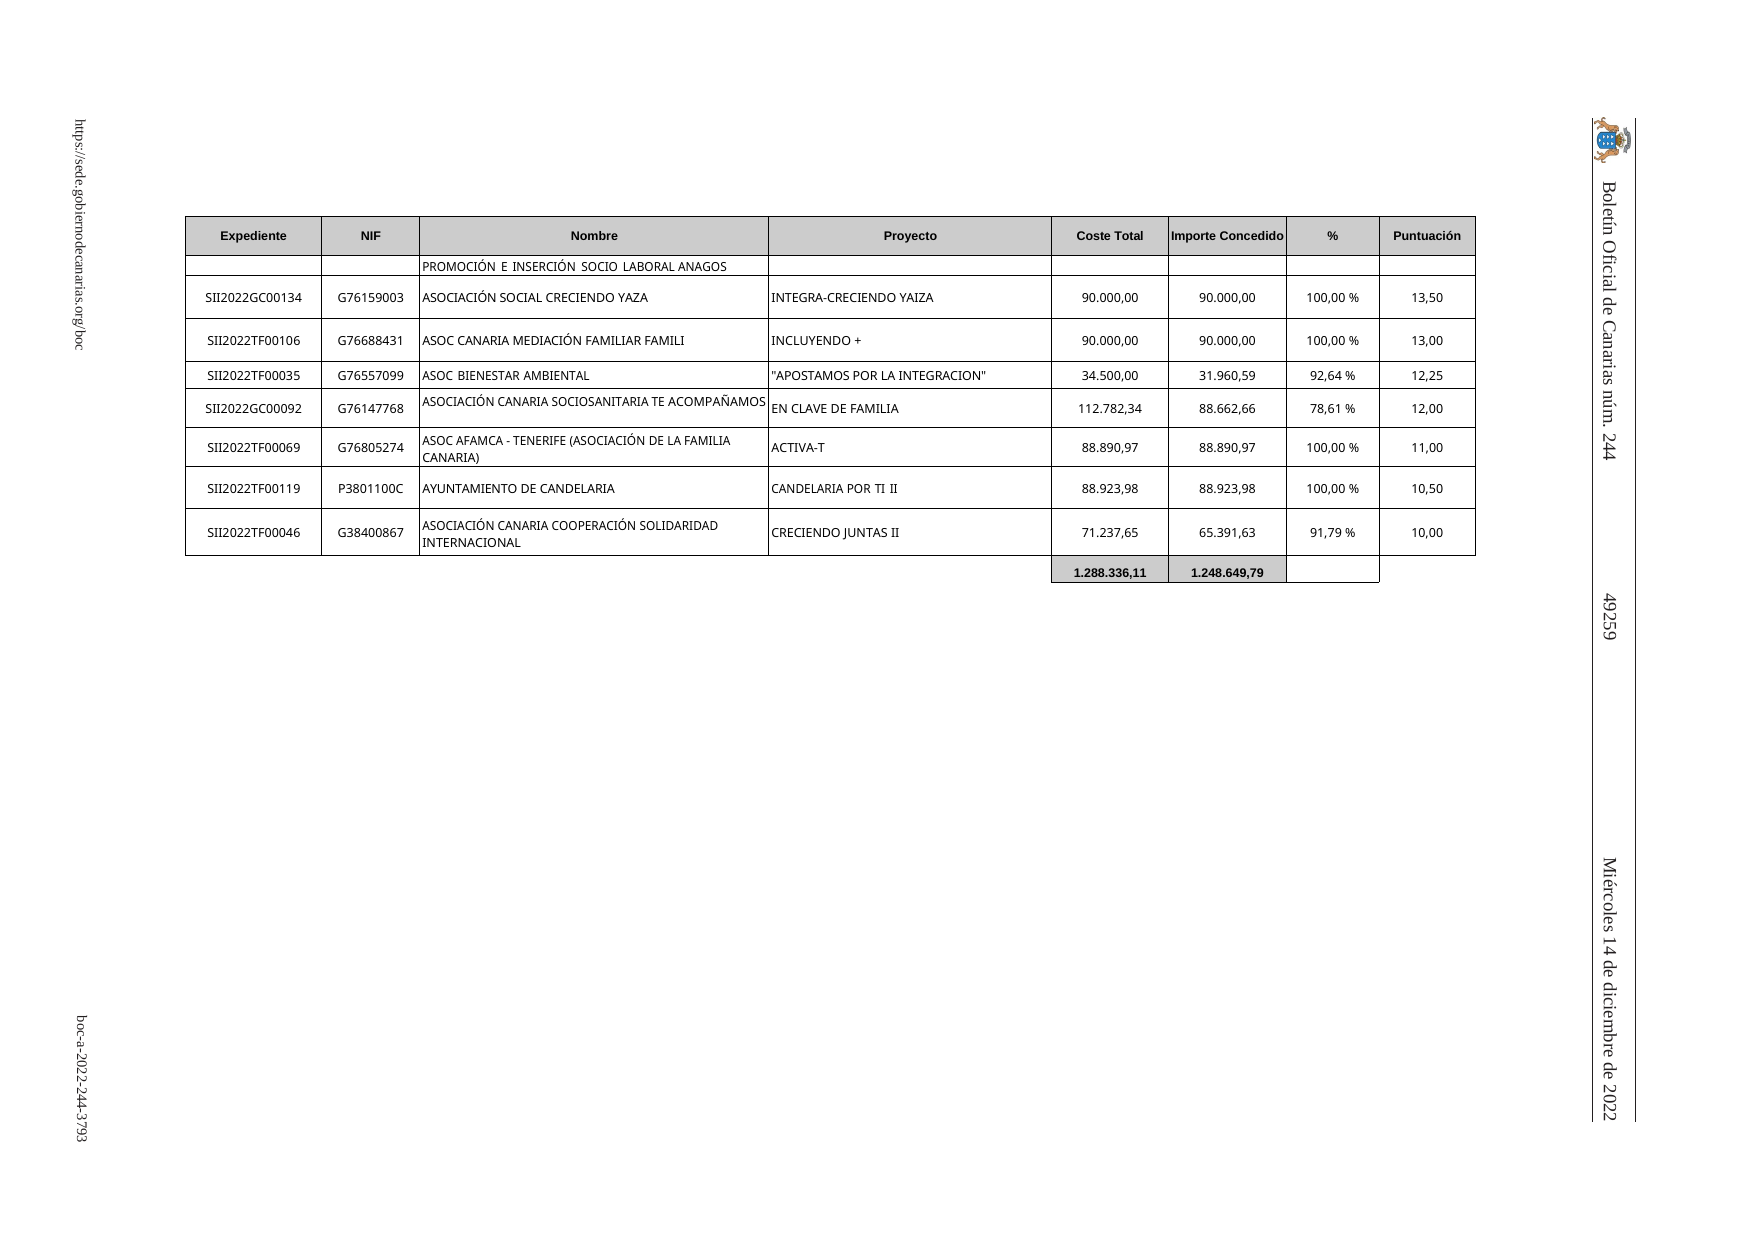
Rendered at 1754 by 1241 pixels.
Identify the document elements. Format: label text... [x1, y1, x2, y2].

table_cell 1.248.649,79 [1169, 556, 1286, 582]
table_cell 71.237,65 [1052, 509, 1168, 555]
table_cell 90.000,00 [1052, 319, 1168, 361]
table_cell 13,50 [1380, 276, 1475, 318]
table_cell SII2022TF00046 [186, 509, 321, 555]
table_cell SII2022GC00134 [186, 276, 321, 318]
table_cell SII2022TF00069 [186, 428, 321, 466]
table_cell 92,64 % [1287, 362, 1379, 387]
table_cell SII2022TF00106 [186, 319, 321, 361]
table_cell P3801100C [322, 467, 419, 508]
table_cell 88.890,97 [1169, 428, 1286, 466]
table_cell G76147768 [322, 389, 419, 426]
table_cell [1169, 256, 1286, 275]
table_header Coste Total [1052, 217, 1168, 255]
table_cell SII2022TF00035 [186, 362, 321, 387]
table_cell 88.890,97 [1052, 428, 1168, 466]
table_cell 91,79 % [1287, 509, 1379, 555]
table_cell 65.391,63 [1169, 509, 1286, 555]
text boc-a-2022-244-3793 [74, 1016, 91, 1145]
table_cell [322, 256, 419, 275]
text 49259 [1600, 593, 1621, 642]
table_cell SII2022GC00092 [186, 389, 321, 426]
table_header % [1287, 217, 1379, 255]
table_header Puntuación [1380, 217, 1475, 255]
table_cell 12,25 [1380, 362, 1475, 387]
table_cell ASOCIACIÓN CANARIA COOPERACIÓN SOLIDARIDAD INTERNACIONAL [420, 509, 768, 555]
text https://sede.gobiernodecanarias.org/boc [72, 119, 89, 352]
table_cell G76805274 [322, 428, 419, 466]
table_cell [1287, 256, 1379, 275]
table_cell 10,50 [1380, 467, 1475, 508]
table_cell [1287, 556, 1379, 582]
table_cell ASOC AFAMCA - TENERIFE (ASOCIACIÓN DE LA FAMILIA CANARIA) [420, 428, 768, 466]
table_header Importe Concedido [1169, 217, 1286, 255]
table_cell AYUNTAMIENTO DE CANDELARIA [420, 467, 768, 508]
table_cell [1052, 256, 1168, 275]
table_cell 88.662,66 [1169, 389, 1286, 426]
table_cell [1380, 256, 1475, 275]
table_cell 88.923,98 [1169, 467, 1286, 508]
table_cell ASOC BIENESTAR AMBIENTAL [420, 362, 768, 387]
table_cell INTEGRA-CRECIENDO YAIZA [769, 276, 1051, 318]
table_header Expediente [186, 217, 321, 255]
table_cell [1380, 556, 1476, 582]
table_cell [769, 256, 1051, 275]
table_cell 90.000,00 [1169, 319, 1286, 361]
table_cell 100,00 % [1287, 428, 1379, 466]
table_cell [186, 256, 321, 275]
table_cell CANDELARIA POR TI II [769, 467, 1051, 508]
table_cell 34.500,00 [1052, 362, 1168, 387]
table_cell [185, 556, 1051, 582]
table_cell G76557099 [322, 362, 419, 387]
table_cell 10,00 [1380, 509, 1475, 555]
table_cell 12,00 [1380, 389, 1475, 426]
table_cell ASOC CANARIA MEDIACIÓN FAMILIAR FAMILI [420, 319, 768, 361]
table_header NIF [322, 217, 419, 255]
table_cell 90.000,00 [1052, 276, 1168, 318]
table_cell PROMOCIÓN E INSERCIÓN SOCIO LABORAL ANAGOS [420, 256, 768, 275]
table_cell 31.960,59 [1169, 362, 1286, 387]
table_cell 1.288.336,11 [1052, 556, 1168, 582]
table_cell G76688431 [322, 319, 419, 361]
table_cell G76159003 [322, 276, 419, 318]
text Miércoles 14 de diciembre de 2022 [1600, 857, 1621, 1124]
table_cell ASOCIACIÓN SOCIAL CRECIENDO YAZA [420, 276, 768, 318]
table_cell SII2022TF00119 [186, 467, 321, 508]
table_header Nombre [420, 217, 768, 255]
table_header Proyecto [769, 217, 1051, 255]
table_cell 78,61 % [1287, 389, 1379, 426]
table_cell 100,00 % [1287, 319, 1379, 361]
table_cell 90.000,00 [1169, 276, 1286, 318]
table_cell 112.782,34 [1052, 389, 1168, 426]
table_cell G38400867 [322, 509, 419, 555]
table_cell ACTIVA-T [769, 428, 1051, 466]
table_cell 88.923,98 [1052, 467, 1168, 508]
text Boletín Oficial de Canarias núm. 244 [1599, 181, 1621, 462]
table_cell CRECIENDO JUNTAS II [769, 509, 1051, 555]
table_cell 11,00 [1380, 428, 1475, 466]
table_cell "APOSTAMOS POR LA INTEGRACION" [769, 362, 1051, 387]
picture [1594, 117, 1631, 163]
table_cell 13,00 [1380, 319, 1475, 361]
table_cell INCLUYENDO + [769, 319, 1051, 361]
table_cell 100,00 % [1287, 467, 1379, 508]
table_cell 100,00 % [1287, 276, 1379, 318]
table_cell ASOCIACIÓN CANARIA SOCIOSANITARIA TE ACOMPAÑAMOS [420, 389, 768, 426]
table_cell EN CLAVE DE FAMILIA [769, 389, 1051, 426]
